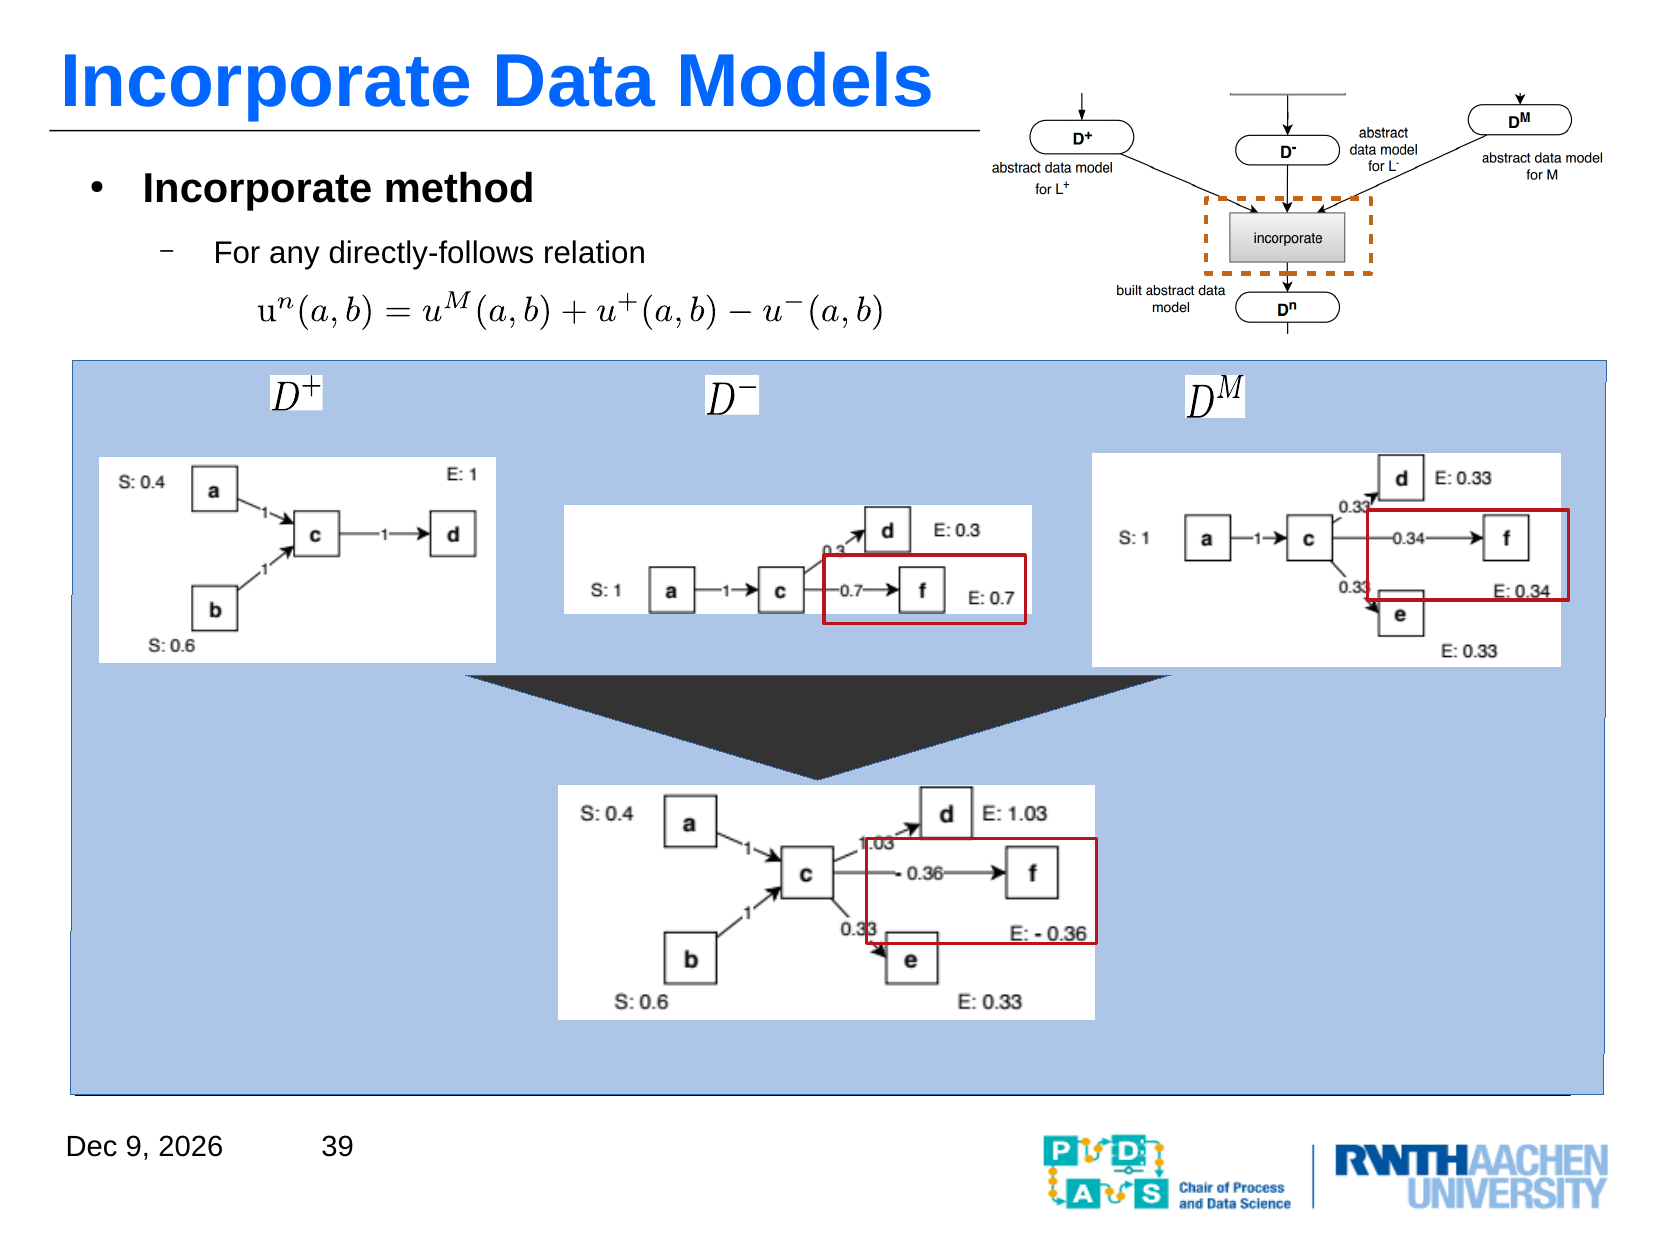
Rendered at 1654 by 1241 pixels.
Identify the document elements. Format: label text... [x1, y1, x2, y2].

list Incorporate method For any directly-follows relation [71, 165, 1051, 1021]
text_box [270, 375, 323, 411]
picture [1005, 1090, 1647, 1241]
title Incorporate Data Models [60, 30, 1549, 131]
picture [1369, 512, 1561, 598]
text_box [705, 375, 760, 415]
picture [980, 93, 1611, 334]
picture [558, 785, 1095, 1021]
text_box [256, 291, 886, 330]
picture [1092, 453, 1561, 667]
picture [99, 457, 496, 663]
picture [564, 505, 1032, 614]
picture [826, 557, 1024, 614]
picture [868, 840, 1095, 942]
text_box [70, 360, 1607, 1095]
